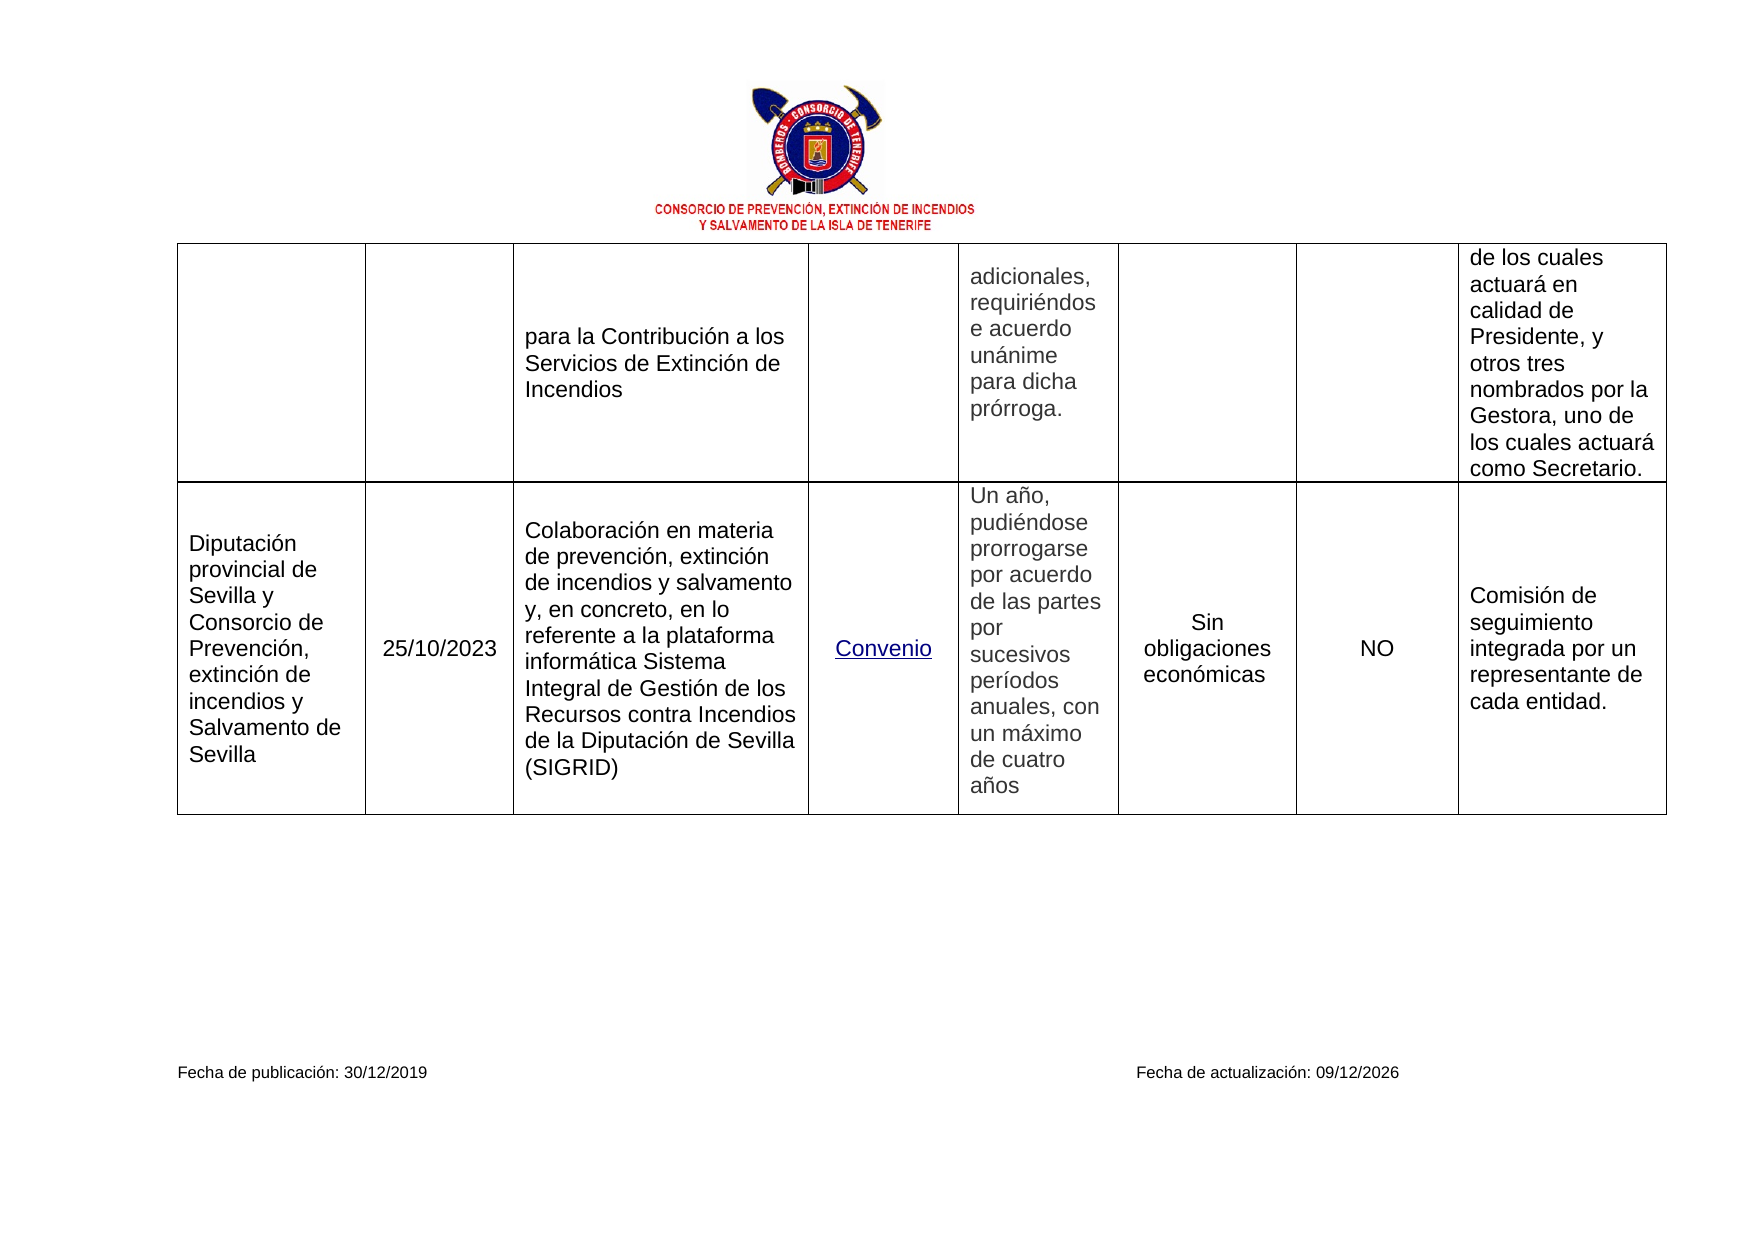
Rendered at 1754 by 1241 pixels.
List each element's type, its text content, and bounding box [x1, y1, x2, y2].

table_cell 25/10/2023 [366, 483, 513, 814]
table_cell [809, 244, 958, 481]
table_cell Diputación provincial de Sevilla y Consorcio de Prevención, extinción de incendios y Salvamento de Sevilla [178, 483, 365, 814]
table_cell NO [1297, 483, 1458, 814]
table_cell adicionales, requiriéndose acuerdo unánime para dicha prórroga. [959, 244, 1118, 481]
table_cell de los cuales actuará en calidad de Presidente, y otros tres nombrados por la Gestora, uno de los cuales actuará como Secretario. [1459, 244, 1666, 481]
table_cell [1119, 244, 1296, 481]
table_cell [178, 244, 365, 481]
table_cell Sin obligaciones económicas [1119, 483, 1296, 814]
table_cell [1297, 244, 1458, 481]
table_cell Un año, pudiéndose prorrogarse por acuerdo de las partes por sucesivos períodos anuales, con un máximo de cuatro años [959, 483, 1118, 814]
table_cell Comisión de seguimiento integrada por un representante de cada entidad. [1459, 483, 1666, 814]
table_cell para la Contribución a los Servicios de Extinción de Incendios [514, 244, 808, 481]
table_cell Convenio [809, 483, 958, 814]
table_cell [366, 244, 513, 481]
table_cell Colaboración en materia de prevención, extinción de incendios y salvamento y, en concreto, en lo referente a la plataforma informática Sistema Integral de Gestión de los Recursos contra Incendios de la Diputación de Sevilla (SIGRID) [514, 483, 808, 814]
